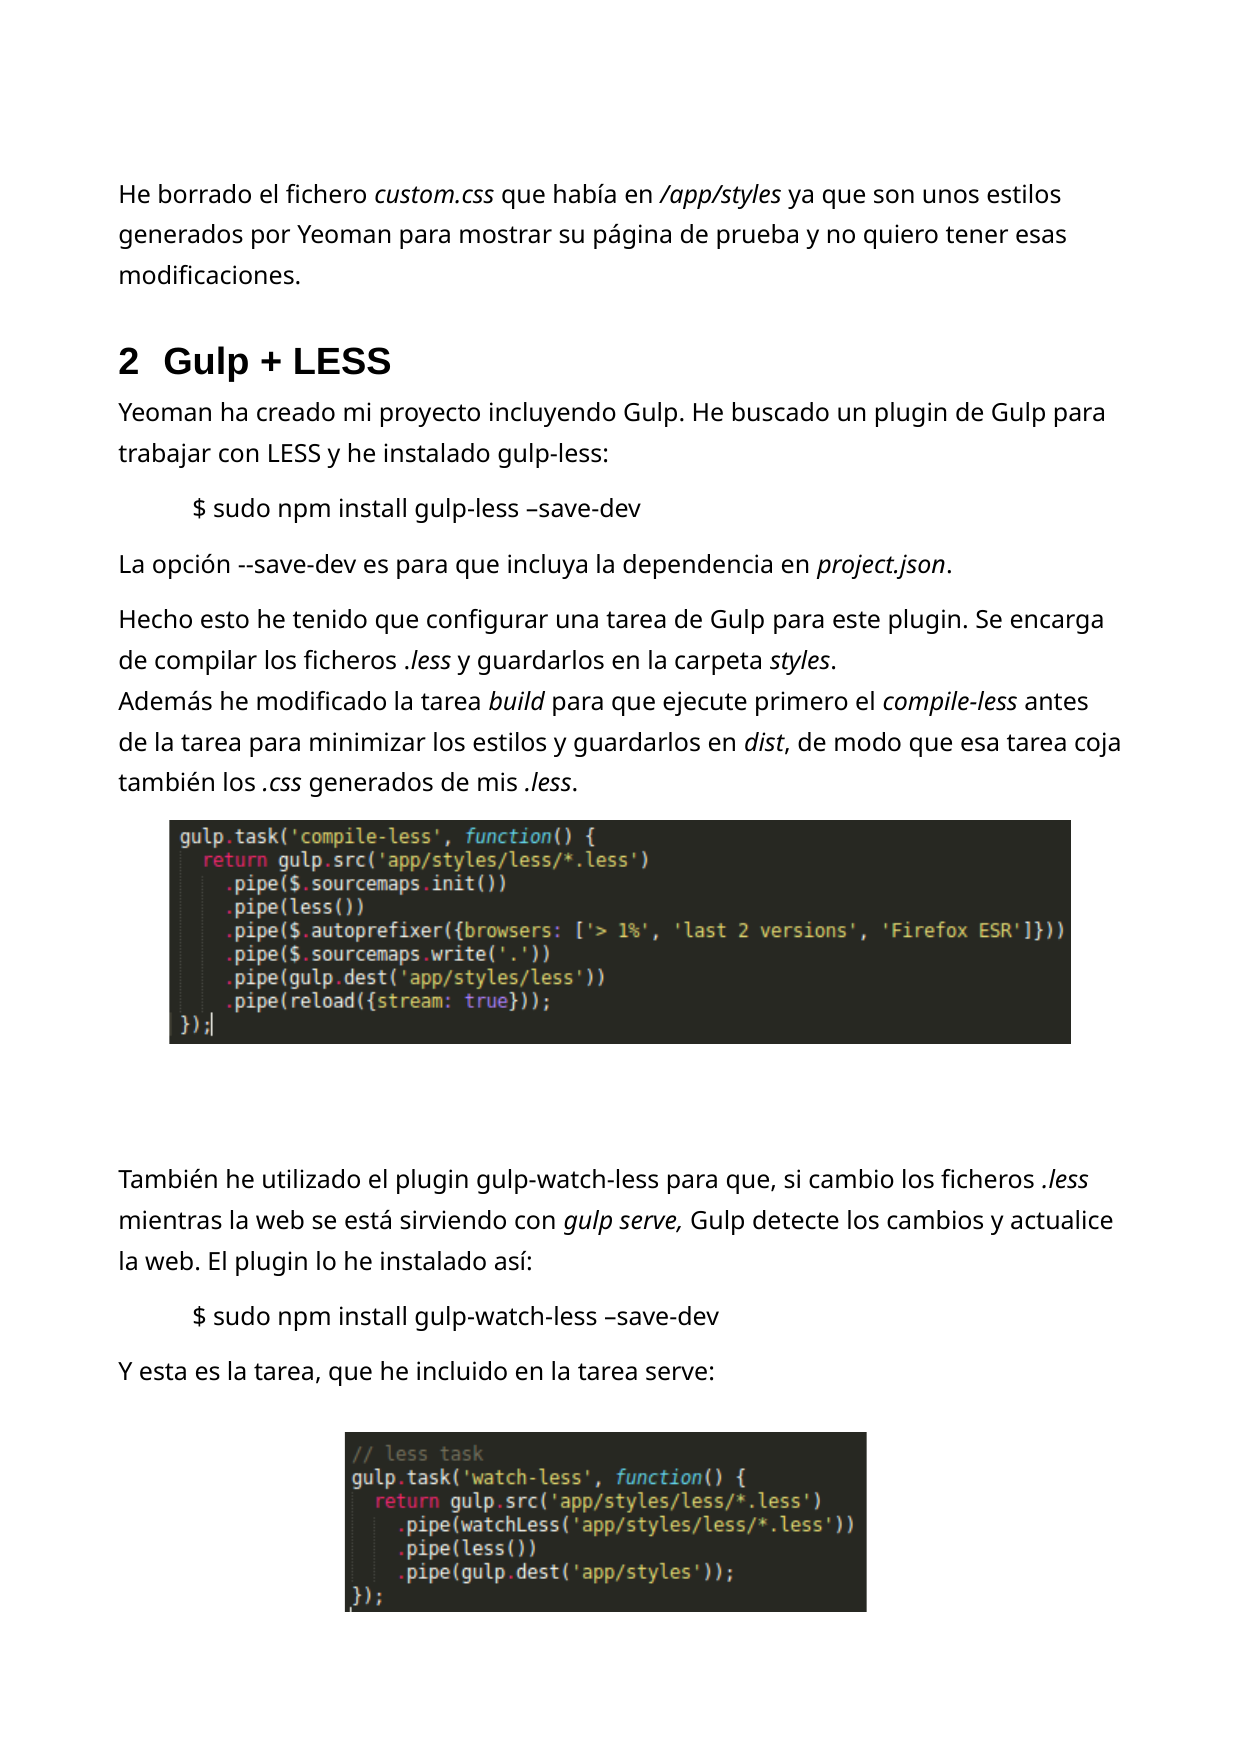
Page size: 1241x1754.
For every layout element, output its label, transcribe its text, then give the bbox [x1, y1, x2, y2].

text Yeoman ha creado mi proyecto incluyendo Gulp. He buscado un plugin de Gulp para trabajar con LESS y he instalado gulp-less: [118, 394, 1122, 469]
subtitle Gulp + LESS [118, 338, 1122, 382]
text $ sudo npm install gulp-watch-less –save-dev [118, 1298, 1122, 1333]
text También he utilizado el plugin gulp-watch-less para que, si cambio los ficheros .less mientras la web se está sirviendo con gulp serve, Gulp detecte los cambios y actualice la web. El plugin lo he instalado así: [118, 1161, 1122, 1277]
text La opción --save-dev es para que incluya la dependencia en project.json. [118, 546, 1122, 580]
picture [344, 1432, 867, 1612]
text He borrado el fichero custom.css que había en /app/styles ya que son unos estilos generados por Yeoman para mostrar su página de prueba y no quiero tener esas modificaciones. [118, 176, 1122, 292]
text Hecho esto he tenido que configurar una tarea de Gulp para este plugin. Se encarga de compilar los ficheros .less y guardarlos en la carpeta styles. Además he modificado la tarea build para que ejecute primero el compile-less antes de la tarea para minimizar los estilos y guardarlos en dist, de modo que esa tarea coja también los .css generados de mis .less. [118, 602, 1122, 799]
picture [169, 820, 1071, 1044]
text Y esta es la tarea, que he incluido en la tarea serve: [118, 1354, 1122, 1388]
text $ sudo npm install gulp-less –save-dev [118, 491, 1122, 525]
